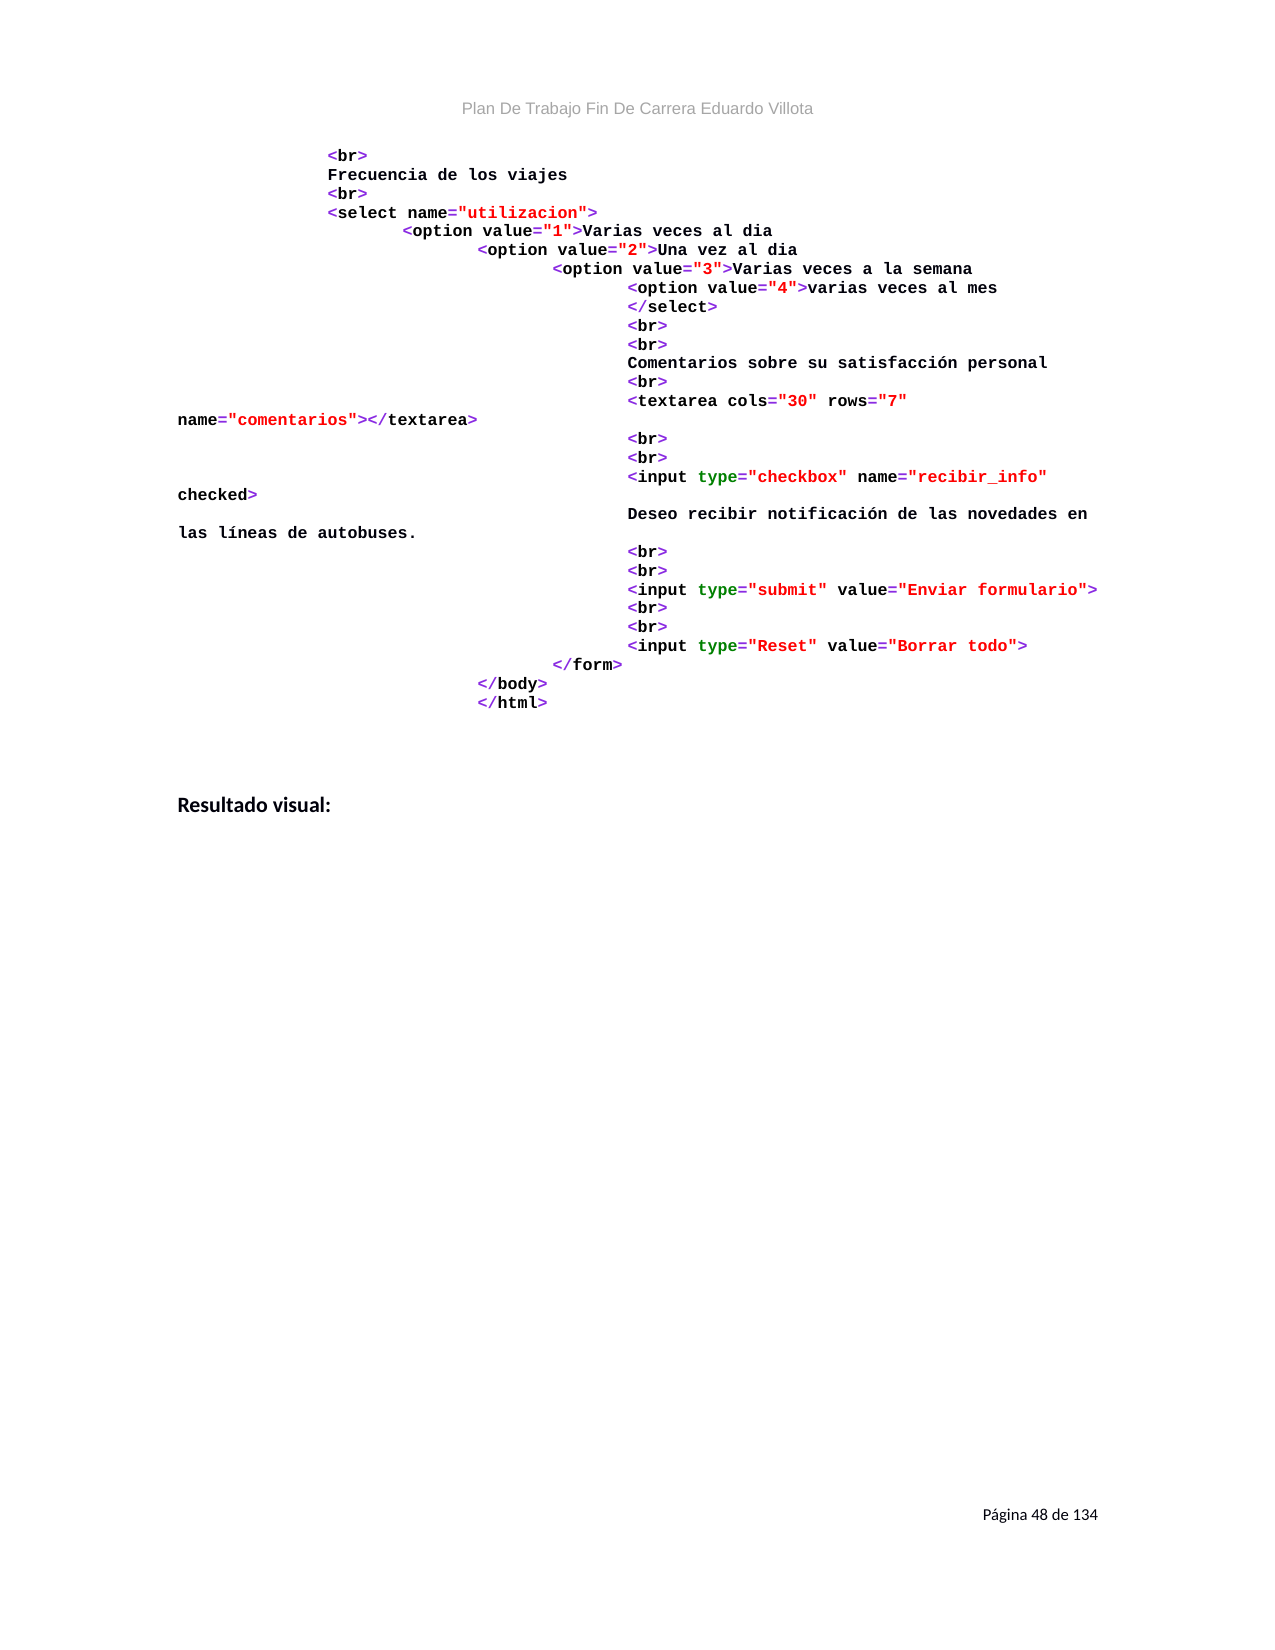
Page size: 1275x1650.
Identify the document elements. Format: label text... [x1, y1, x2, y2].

text <option value="2">Una vez al dia [177, 242, 1098, 261]
text </form> [177, 657, 1098, 676]
text <option value="3">Varias veces a la semana [177, 261, 1098, 279]
text <input type="submit" value="Enviar formulario"> [177, 581, 1098, 600]
text <br> [177, 317, 1098, 336]
text <br> [177, 600, 1098, 619]
text <option value="4">varias veces al mes [177, 279, 1098, 298]
text <select name="utilizacion"> [177, 204, 1098, 223]
text </html> [177, 694, 1098, 713]
text <br> [177, 148, 1098, 166]
text Deseo recibir notificación de las novedades en las líneas de autobuses. [177, 506, 1098, 543]
text </select> [177, 298, 1098, 317]
text Resultado visual: [177, 791, 1098, 818]
text <br> [177, 543, 1098, 562]
text </body> [177, 676, 1098, 694]
text <br> [177, 449, 1098, 468]
text <br> [177, 562, 1098, 581]
text Frecuencia de los viajes [177, 166, 1098, 185]
text <br> [177, 374, 1098, 393]
text <br> [177, 619, 1098, 638]
text <br> [177, 336, 1098, 355]
text <input type="checkbox" name="recibir_info" checked> [177, 468, 1098, 506]
text <option value="1">Varias veces al dia [177, 223, 1098, 242]
text <br> [177, 430, 1098, 449]
text Comentarios sobre su satisfacción personal [177, 355, 1098, 374]
text <br> [177, 185, 1098, 204]
text <input type="Reset" value="Borrar todo"> [177, 638, 1098, 657]
text <textarea cols="30" rows="7" name="comentarios"></textarea> [177, 393, 1098, 430]
